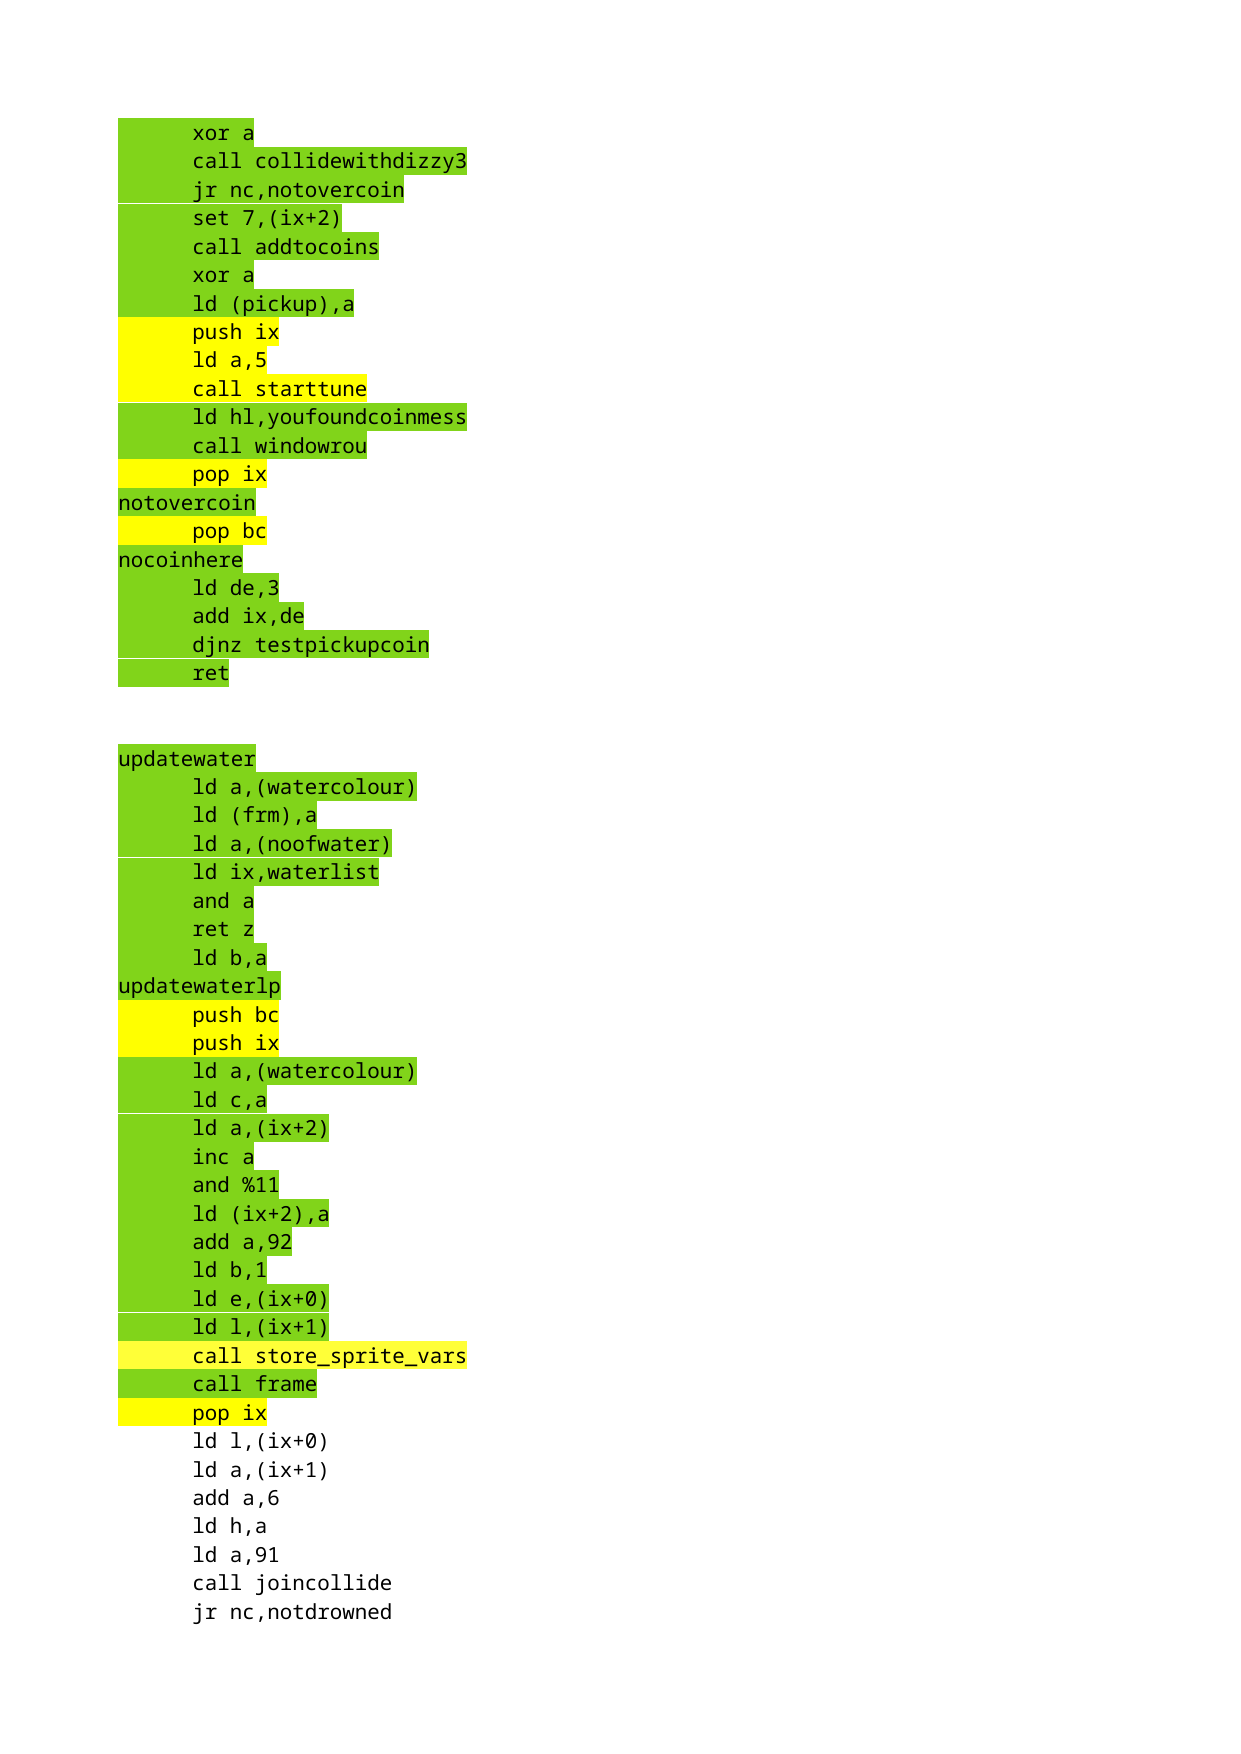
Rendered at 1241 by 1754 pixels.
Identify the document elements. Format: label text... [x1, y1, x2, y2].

text djnz testpickupcoin [118, 630, 1122, 658]
text call addtocoins [118, 232, 1122, 260]
text push ix [118, 317, 1122, 346]
text and a [118, 886, 1122, 914]
text ld a,91 [118, 1540, 1122, 1568]
text call joincollide [118, 1568, 1122, 1597]
text inc a [118, 1142, 1122, 1170]
text ld a,(watercolour) [118, 1057, 1122, 1085]
text ld a,(watercolour) [118, 772, 1122, 801]
text add ix,de [118, 602, 1122, 630]
text ld e,(ix+0) [118, 1284, 1122, 1312]
text pop bc [118, 516, 1122, 545]
text pop ix [118, 459, 1122, 488]
text ld de,3 [118, 573, 1122, 602]
text ld c,a [118, 1085, 1122, 1113]
text call windowrou [118, 431, 1122, 459]
text jr nc,notdrowned [118, 1597, 1122, 1625]
text ret [118, 658, 1122, 687]
text and %11 [118, 1170, 1122, 1199]
text updatewater [118, 744, 1122, 772]
text set 7,(ix+2) [118, 203, 1122, 232]
text call starttune [118, 374, 1122, 402]
text ld a,(ix+2) [118, 1113, 1122, 1142]
text pop ix [118, 1398, 1122, 1426]
text call store_sprite_vars [118, 1341, 1122, 1369]
text call frame [118, 1369, 1122, 1398]
text add a,92 [118, 1227, 1122, 1256]
text ld (frm),a [118, 801, 1122, 829]
text ld b,1 [118, 1256, 1122, 1284]
text ld a,(ix+1) [118, 1455, 1122, 1483]
text ret z [118, 914, 1122, 943]
text ld l,(ix+1) [118, 1312, 1122, 1341]
text push bc [118, 1000, 1122, 1028]
text ld (ix+2),a [118, 1199, 1122, 1227]
text ld (pickup),a [118, 289, 1122, 317]
text add a,6 [118, 1483, 1122, 1512]
text ld b,a [118, 943, 1122, 971]
text ld a,(noofwater) [118, 829, 1122, 857]
text ld a,5 [118, 346, 1122, 374]
text ld hl,youfoundcoinmess [118, 402, 1122, 431]
text ld h,a [118, 1512, 1122, 1540]
text ld ix,waterlist [118, 857, 1122, 886]
text xor a [118, 118, 1122, 147]
text jr nc,notovercoin [118, 175, 1122, 203]
text ld l,(ix+0) [118, 1426, 1122, 1455]
text nocoinhere [118, 545, 1122, 573]
text notovercoin [118, 488, 1122, 516]
text xor a [118, 260, 1122, 289]
text push ix [118, 1028, 1122, 1057]
text updatewaterlp [118, 971, 1122, 1000]
text call collidewithdizzy3 [118, 147, 1122, 175]
